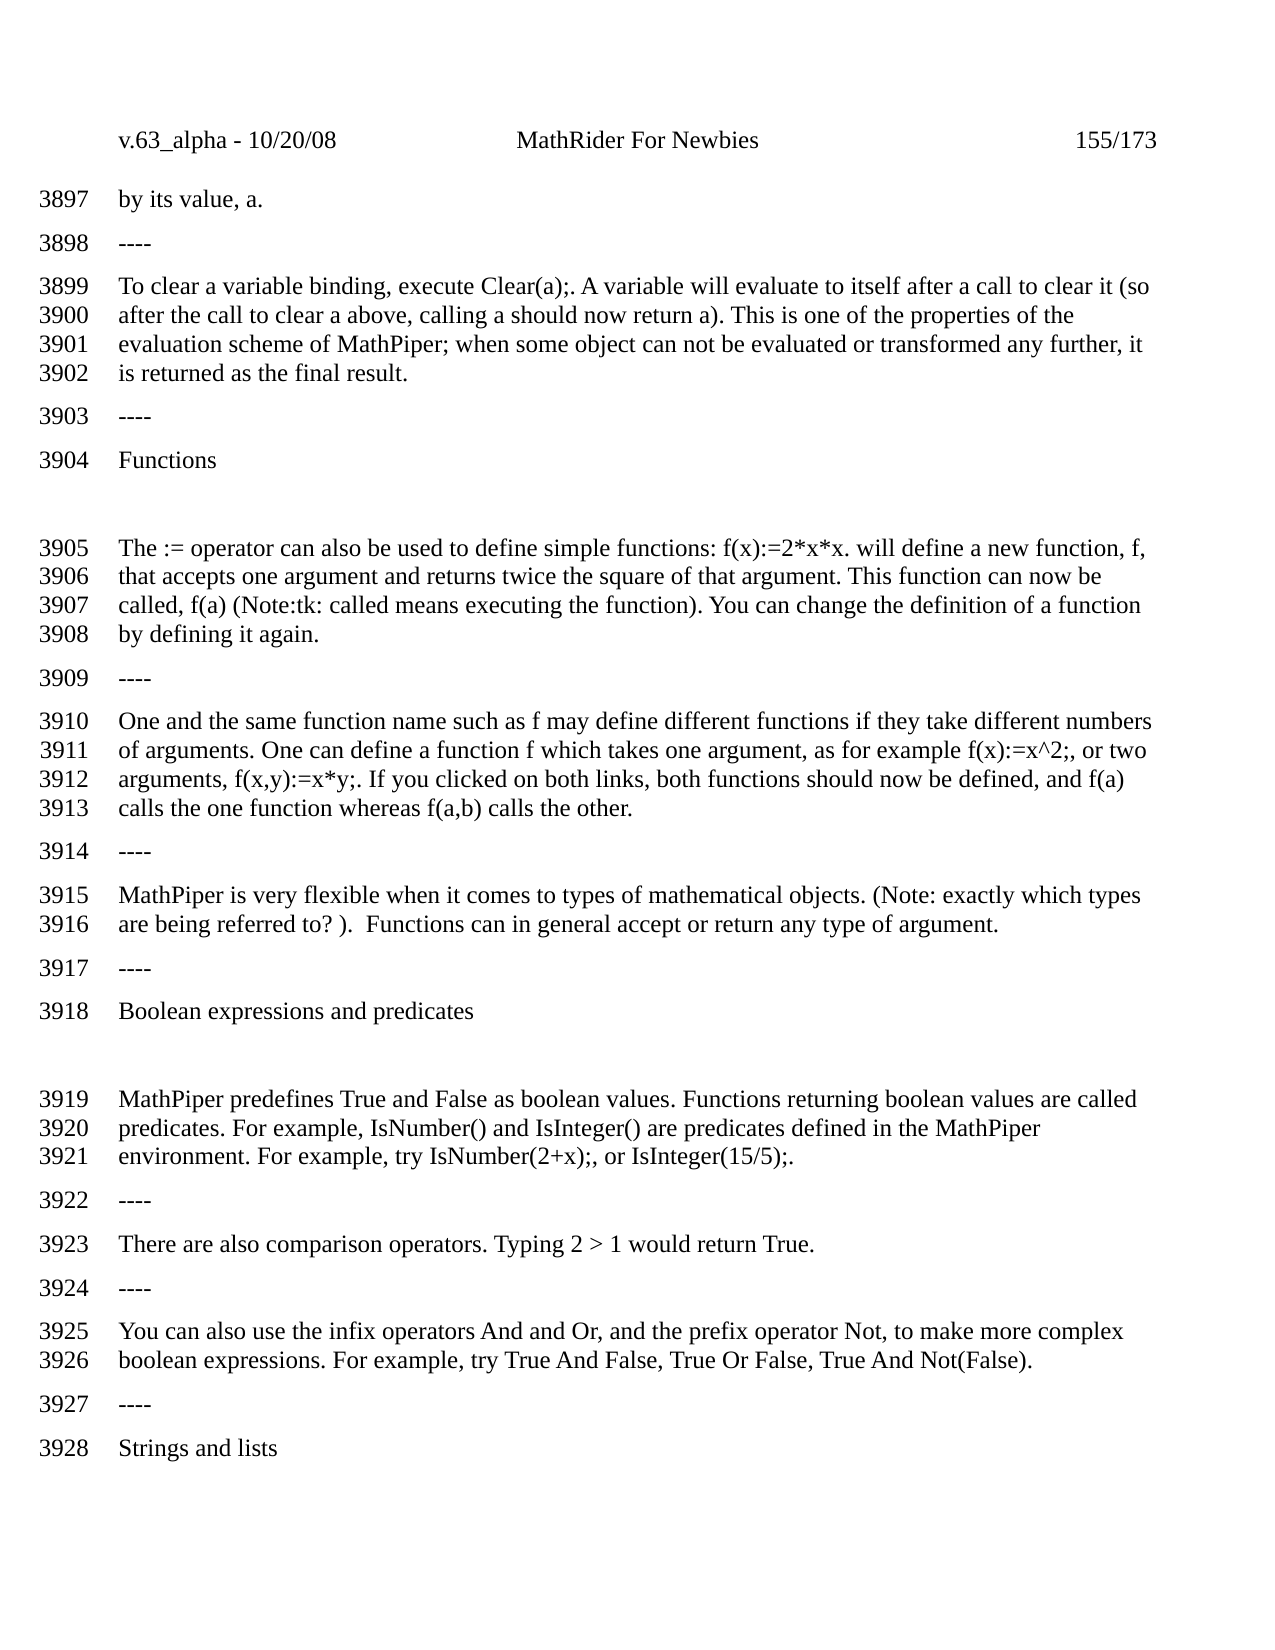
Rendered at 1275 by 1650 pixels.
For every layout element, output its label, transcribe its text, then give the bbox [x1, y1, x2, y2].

text MathPiper is very flexible when it comes to types of mathematical objects. (Note: exactly which types are being referred to? ). Functions can in general accept or return any type of argument. [118, 880, 1157, 938]
text ---- [118, 1185, 1157, 1214]
text The := operator can also be used to define simple functions: f(x):=2*x*x. will define a new function, f, that accepts one argument and returns twice the square of that argument. This function can now be called, f(a) (Note:tk: called means executing the function). You can change the definition of a function by defining it again. [118, 533, 1157, 648]
text ---- [118, 1389, 1157, 1418]
text One and the same function name such as f may define different functions if they take different numbers of arguments. One can define a function f which takes one argument, as for example f(x):=x^2;, or two arguments, f(x,y):=x*y;. If you clicked on both links, both functions should now be defined, and f(a) calls the one function whereas f(a,b) calls the other. [118, 706, 1157, 821]
text ---- [118, 663, 1157, 691]
text ---- [118, 1273, 1157, 1301]
text Functions [118, 445, 1157, 474]
text ---- [118, 228, 1157, 256]
text To clear a variable binding, execute Clear(a);. A variable will evaluate to itself after a call to clear it (so after the call to clear a above, calling a should now return a). This is one of the properties of the evaluation scheme of MathPiper; when some object can not be evaluated or transformed any further, it is returned as the final result. [118, 271, 1157, 386]
text by its value, a. [118, 184, 1157, 213]
text You can also use the infix operators And and Or, and the prefix operator Not, to make more complex boolean expressions. For example, try True And False, True Or False, True And Not(False). [118, 1316, 1157, 1374]
text ---- [118, 836, 1157, 865]
text ---- [118, 401, 1157, 430]
text MathPiper predefines True and False as boolean values. Functions returning boolean values are called predicates. For example, IsNumber() and IsInteger() are predicates defined in the MathPiper environment. For example, try IsNumber(2+x);, or IsInteger(15/5);. [118, 1084, 1157, 1170]
text There are also comparison operators. Typing 2 > 1 would return True. [118, 1229, 1157, 1258]
text ---- [118, 953, 1157, 981]
text Strings and lists [118, 1433, 1157, 1461]
text Boolean expressions and predicates [118, 996, 1157, 1025]
